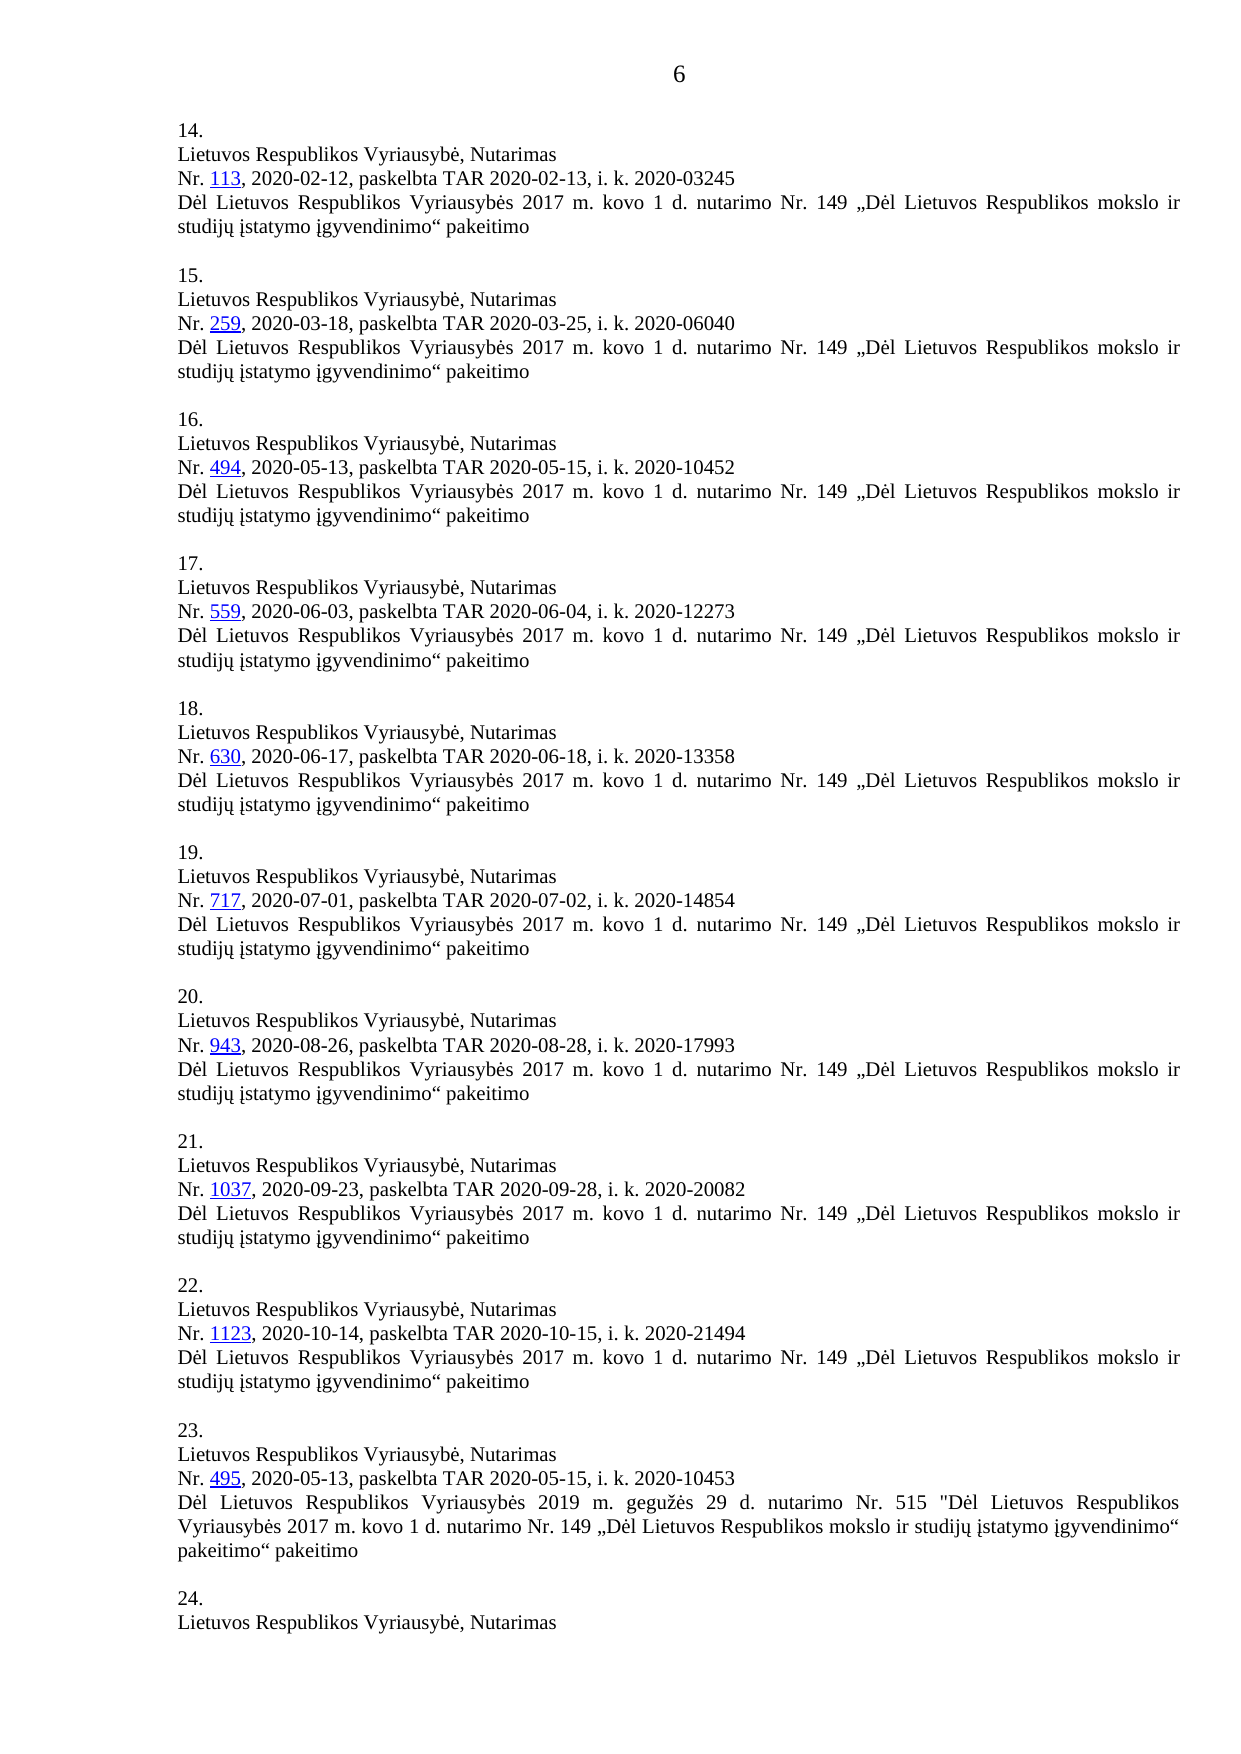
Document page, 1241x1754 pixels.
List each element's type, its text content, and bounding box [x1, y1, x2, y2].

text Dėl Lietuvos Respublikos Vyriausybės 2017 m. kovo 1 d. nutarimo Nr. 149 „Dėl Lietuvos Respublikos mokslo ir studijų įstatymo įgyvendinimo“ pakeitimo [177, 1057, 1181, 1105]
text Nr. 1037, 2020-09-23, paskelbta TAR 2020-09-28, i. k. 2020-20082 [177, 1177, 1181, 1201]
text Dėl Lietuvos Respublikos Vyriausybės 2017 m. kovo 1 d. nutarimo Nr. 149 „Dėl Lietuvos Respublikos mokslo ir studijų įstatymo įgyvendinimo“ pakeitimo [177, 479, 1181, 527]
text Dėl Lietuvos Respublikos Vyriausybės 2017 m. kovo 1 d. nutarimo Nr. 149 „Dėl Lietuvos Respublikos mokslo ir studijų įstatymo įgyvendinimo“ pakeitimo [177, 768, 1181, 816]
text Dėl Lietuvos Respublikos Vyriausybės 2017 m. kovo 1 d. nutarimo Nr. 149 „Dėl Lietuvos Respublikos mokslo ir studijų įstatymo įgyvendinimo“ pakeitimo [177, 1201, 1181, 1249]
text Nr. 717, 2020-07-01, paskelbta TAR 2020-07-02, i. k. 2020-14854 [177, 888, 1181, 912]
text 21. [177, 1129, 1181, 1153]
text Nr. 494, 2020-05-13, paskelbta TAR 2020-05-15, i. k. 2020-10452 [177, 455, 1181, 479]
text Lietuvos Respublikos Vyriausybė, Nutarimas [177, 720, 1181, 744]
text 20. [177, 984, 1181, 1008]
text Nr. 630, 2020-06-17, paskelbta TAR 2020-06-18, i. k. 2020-13358 [177, 744, 1181, 768]
text Nr. 495, 2020-05-13, paskelbta TAR 2020-05-15, i. k. 2020-10453 [177, 1466, 1181, 1490]
text Dėl Lietuvos Respublikos Vyriausybės 2017 m. kovo 1 d. nutarimo Nr. 149 „Dėl Lietuvos Respublikos mokslo ir studijų įstatymo įgyvendinimo“ pakeitimo [177, 623, 1181, 672]
text 22. [177, 1273, 1181, 1297]
text Lietuvos Respublikos Vyriausybė, Nutarimas [177, 431, 1181, 455]
text Lietuvos Respublikos Vyriausybė, Nutarimas [177, 287, 1181, 311]
text 17. [177, 551, 1181, 575]
text Lietuvos Respublikos Vyriausybė, Nutarimas [177, 1442, 1181, 1466]
text Nr. 1123, 2020-10-14, paskelbta TAR 2020-10-15, i. k. 2020-21494 [177, 1321, 1181, 1345]
text Nr. 259, 2020-03-18, paskelbta TAR 2020-03-25, i. k. 2020-06040 [177, 311, 1181, 335]
text Nr. 559, 2020-06-03, paskelbta TAR 2020-06-04, i. k. 2020-12273 [177, 599, 1181, 623]
text Nr. 113, 2020-02-12, paskelbta TAR 2020-02-13, i. k. 2020-03245 [177, 166, 1181, 190]
text 23. [177, 1417, 1181, 1442]
text Dėl Lietuvos Respublikos Vyriausybės 2017 m. kovo 1 d. nutarimo Nr. 149 „Dėl Lietuvos Respublikos mokslo ir studijų įstatymo įgyvendinimo“ pakeitimo [177, 335, 1181, 383]
text Lietuvos Respublikos Vyriausybė, Nutarimas [177, 575, 1181, 599]
text Lietuvos Respublikos Vyriausybė, Nutarimas [177, 1008, 1181, 1032]
text 19. [177, 840, 1181, 864]
text 24. [177, 1586, 1181, 1610]
text 15. [177, 262, 1181, 287]
text Lietuvos Respublikos Vyriausybė, Nutarimas [177, 142, 1181, 166]
text 18. [177, 696, 1181, 720]
text Lietuvos Respublikos Vyriausybė, Nutarimas [177, 864, 1181, 888]
text 16. [177, 407, 1181, 431]
text Dėl Lietuvos Respublikos Vyriausybės 2019 m. gegužės 29 d. nutarimo Nr. 515 "Dėl Lietuvos Respublikos Vyriausybės 2017 m. kovo 1 d. nutarimo Nr. 149 „Dėl Lietuvos Respublikos mokslo ir studijų įstatymo įgyvendinimo“ pakeitimo“ pakeitimo [177, 1490, 1181, 1562]
text Dėl Lietuvos Respublikos Vyriausybės 2017 m. kovo 1 d. nutarimo Nr. 149 „Dėl Lietuvos Respublikos mokslo ir studijų įstatymo įgyvendinimo“ pakeitimo [177, 1345, 1181, 1393]
text 14. [177, 118, 1181, 142]
text Dėl Lietuvos Respublikos Vyriausybės 2017 m. kovo 1 d. nutarimo Nr. 149 „Dėl Lietuvos Respublikos mokslo ir studijų įstatymo įgyvendinimo“ pakeitimo [177, 912, 1181, 960]
text Dėl Lietuvos Respublikos Vyriausybės 2017 m. kovo 1 d. nutarimo Nr. 149 „Dėl Lietuvos Respublikos mokslo ir studijų įstatymo įgyvendinimo“ pakeitimo [177, 190, 1181, 238]
text Lietuvos Respublikos Vyriausybė, Nutarimas [177, 1153, 1181, 1177]
text Lietuvos Respublikos Vyriausybė, Nutarimas [177, 1297, 1181, 1321]
text Nr. 943, 2020-08-26, paskelbta TAR 2020-08-28, i. k. 2020-17993 [177, 1032, 1181, 1057]
text Lietuvos Respublikos Vyriausybė, Nutarimas [177, 1610, 1181, 1634]
